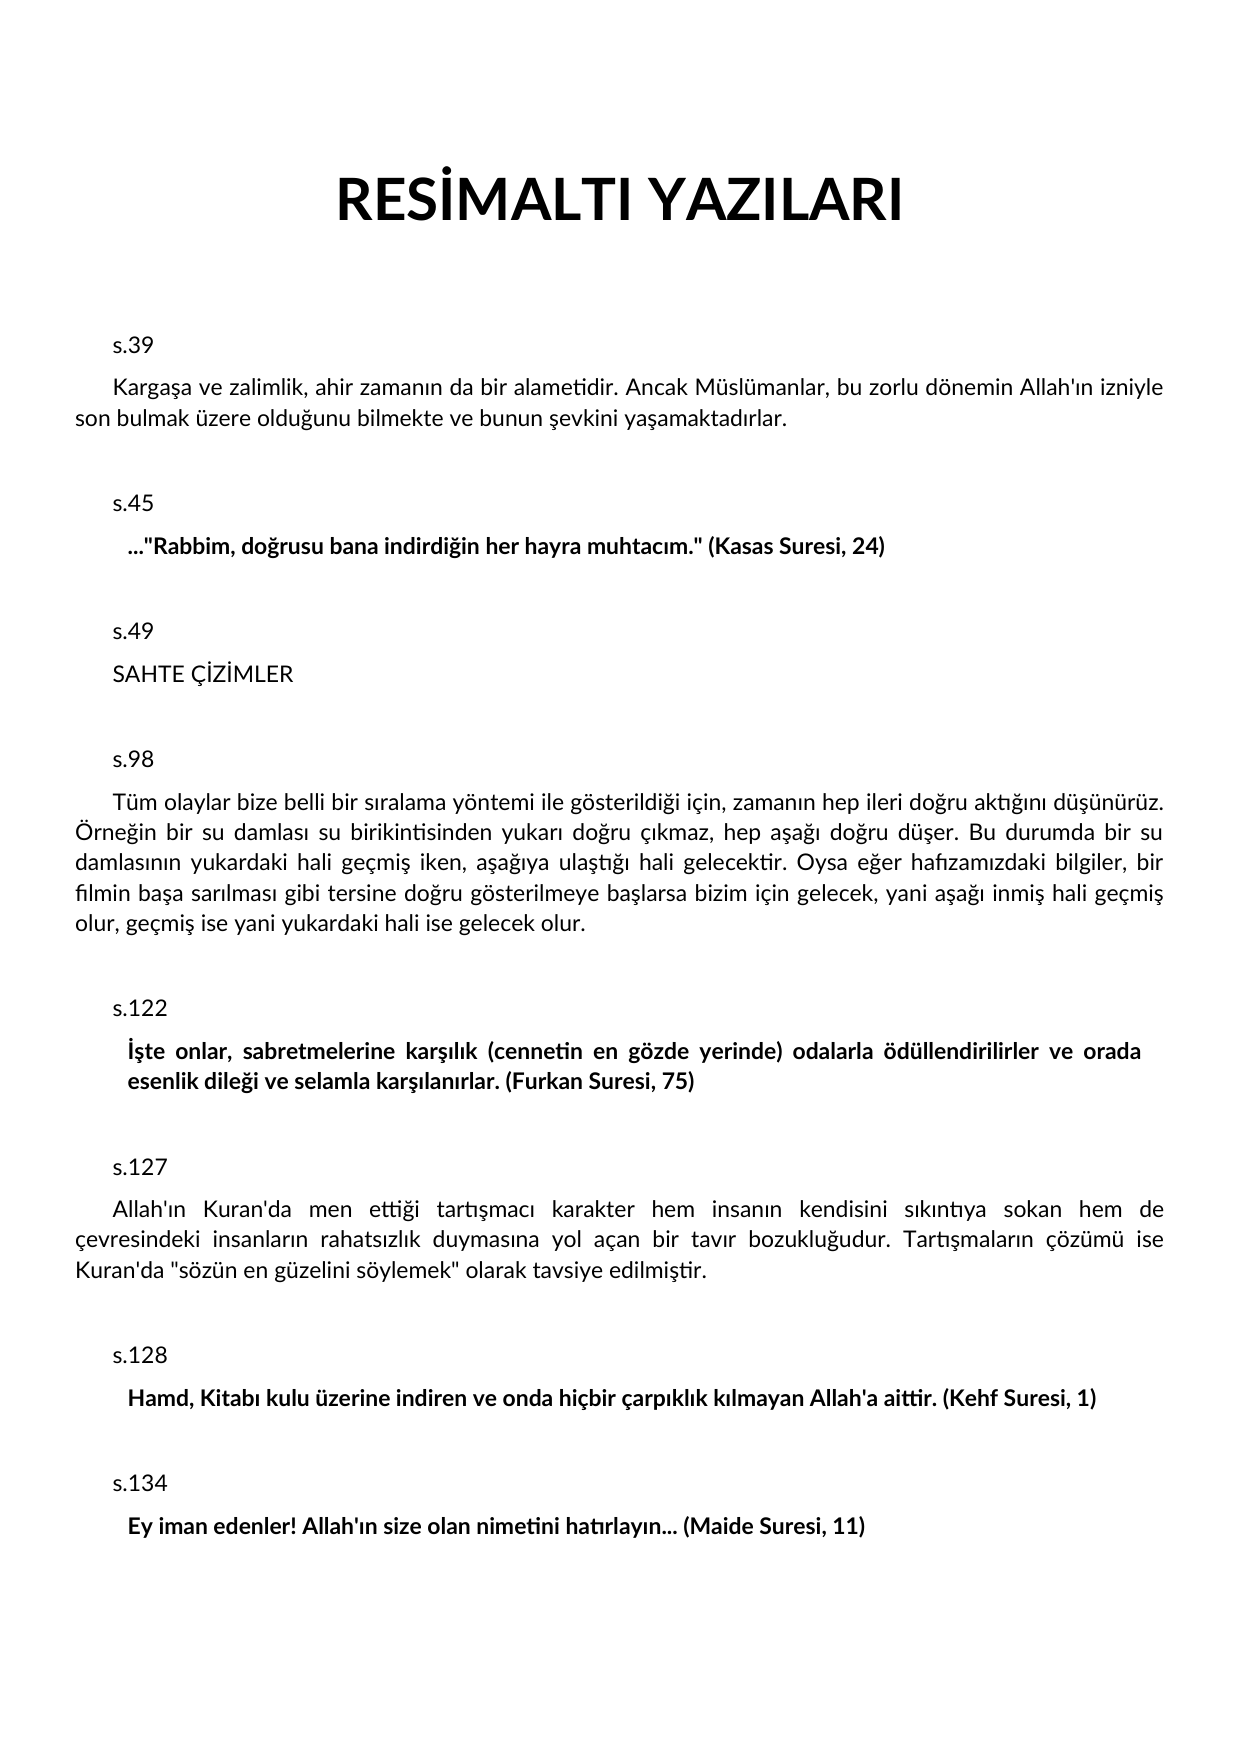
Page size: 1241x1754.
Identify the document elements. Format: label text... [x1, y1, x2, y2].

text ..."Rabbim, doğrusu bana indirdiğin her hayra muhtacım." (Kasas Suresi, 24) [127, 531, 1143, 559]
text SAHTE ÇİZİMLER [75, 659, 1165, 687]
text Ey iman edenler! Allah'ın size olan nimetini hatırlayın... (Maide Suresi, 11) [127, 1512, 1143, 1539]
text s.98 [75, 745, 1165, 772]
text s.128 [75, 1341, 1165, 1368]
text Kargaşa ve zalimlik, ahir zamanın da bir alametidir. Ancak Müslümanlar, bu zorlu dönemin Allah'ın izniyle son bulmak üzere olduğunu bilmekte ve bunun şevkini yaşamaktadırlar. [75, 373, 1165, 431]
text İşte onlar, sabretmelerine karşılık (cennetin en gözde yerinde) odalarla ödüllendirilirler ve orada esenlik dileği ve selamla karşılanırlar. (Furkan Suresi, 75) [127, 1037, 1143, 1094]
text Allah'ın Kuran'da men ettiği tartışmacı karakter hem insanın kendisini sıkıntıya sokan hem de çevresindeki insanların rahatsızlık duymasına yol açan bir tavır bozukluğudur. Tartışmaların çözümü ise Kuran'da "sözün en güzelini söylemek" olarak tavsiye edilmiştir. [75, 1195, 1165, 1283]
subtitle RESİMALTI YAZILARI [75, 162, 1165, 232]
text s.122 [75, 994, 1165, 1021]
text s.39 [75, 330, 1165, 358]
text Hamd, Kitabı kulu üzerine indiren ve onda hiçbir çarpıklık kılmayan Allah'a aittir. (Kehf Suresi, 1) [127, 1383, 1143, 1411]
text s.49 [75, 617, 1165, 644]
text Tüm olaylar bize belli bir sıralama yöntemi ile gösterildiği için, zamanın hep ileri doğru aktığını düşünürüz. Örneğin bir su damlası su birikintisinden yukarı doğru çıkmaz, hep aşağı doğru düşer. Bu durumda bir su damlasının yukardaki hali geçmiş iken, aşağıya ulaştığı hali gelecektir. Oysa eğer hafızamızdaki bilgiler, bir filmin başa sarılması gibi tersine doğru gösterilmeye başlarsa bizim için gelecek, yani aşağı inmiş hali geçmiş olur, geçmiş ise yani yukardaki hali ise gelecek olur. [75, 788, 1165, 936]
text s.127 [75, 1152, 1165, 1180]
text s.134 [75, 1469, 1165, 1496]
text s.45 [75, 489, 1165, 516]
